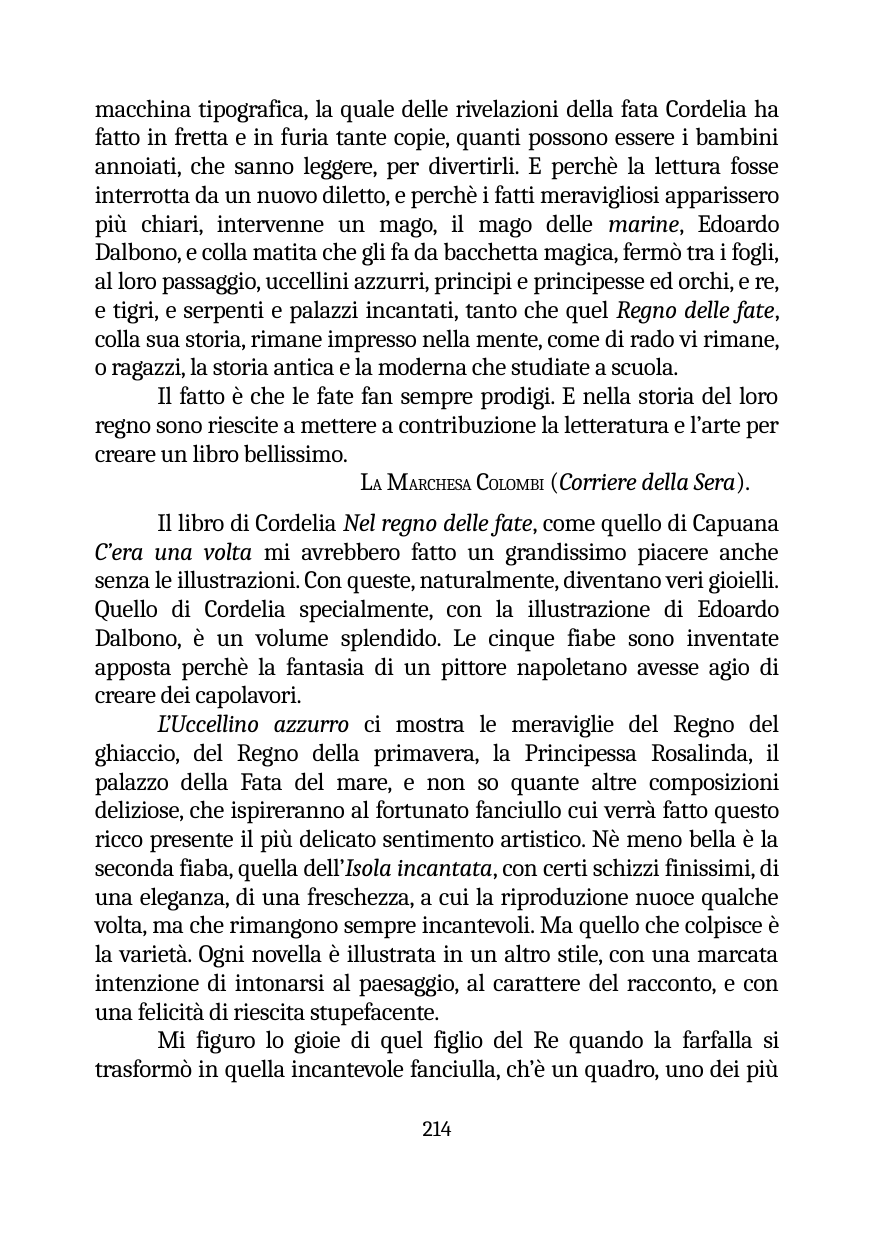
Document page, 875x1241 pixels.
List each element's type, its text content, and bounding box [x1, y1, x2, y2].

text Il libro di Cordelia Nel regno delle fate, come quello di Capuana C’era una volta mi avrebbero fatto un grandissimo piacere anche senza le illustrazioni. Con queste, naturalmente, diventano veri gioielli. Quello di Cordelia specialmente, con la illustrazione di Edoardo Dalbono, è un volume splendido. Le cinque fiabe sono inventate apposta perchè la fantasia di un pittore napoletano avesse agio di creare dei capolavori. [94, 509, 779, 710]
text Il fatto è che le fate fan sempre prodigi. E nella storia del loro regno sono riescite a mettere a contribuzione la letteratura e l’arte per creare un libro bellissimo. [94, 382, 779, 468]
text Mi figuro lo gioie di quel figlio del Re quando la farfalla si trasformò in quella incantevole fanciulla, ch’è un quadro, uno dei più [94, 1026, 779, 1084]
text L’Uccellino azzurro ci mostra le meraviglie del Regno del ghiaccio, del Regno della primavera, la Principessa Rosalinda, il palazzo della Fata del mare, e non so quante altre composizioni deliziose, che ispireranno al fortunato fanciullo cui verrà fatto questo ricco presente il più delicato sentimento artistico. Nè meno bella è la seconda fiaba, quella dell’Isola incantata, con certi schizzi finissimi, di una eleganza, di una freschezza, a cui la riproduzione nuoce qualche volta, ma che rimangono sempre incantevoli. Ma quello che colpisce è la varietà. Ogni novella è illustrata in un altro stile, con una marcata intenzione di intonarsi al paesaggio, al carattere del racconto, e con una felicità di riescita stupefacente. [94, 710, 779, 1026]
text macchina tipografica, la quale delle rivelazioni della fata Cordelia ha fatto in fretta e in furia tante copie, quanti possono essere i bambini annoiati, che sanno leggere, per divertirli. E perchè la lettura fosse interrotta da un nuovo diletto, e perchè i fatti meravigliosi apparissero più chiari, intervenne un mago, il mago delle marine, Edoardo Dalbono, e colla matita che gli fa da bacchetta magica, fermò tra i fogli, al loro passaggio, uccellini azzurri, principi e principesse ed orchi, e re, e tigri, e serpenti e palazzi incantati, tanto che quel Regno delle fate, colla sua storia, rimane impresso nella mente, come di rado vi rimane, o ragazzi, la storia antica e la moderna che studiate a scuola. [94, 94, 779, 382]
text La Marchesa Colombi (Corriere della Sera). [94, 468, 750, 497]
